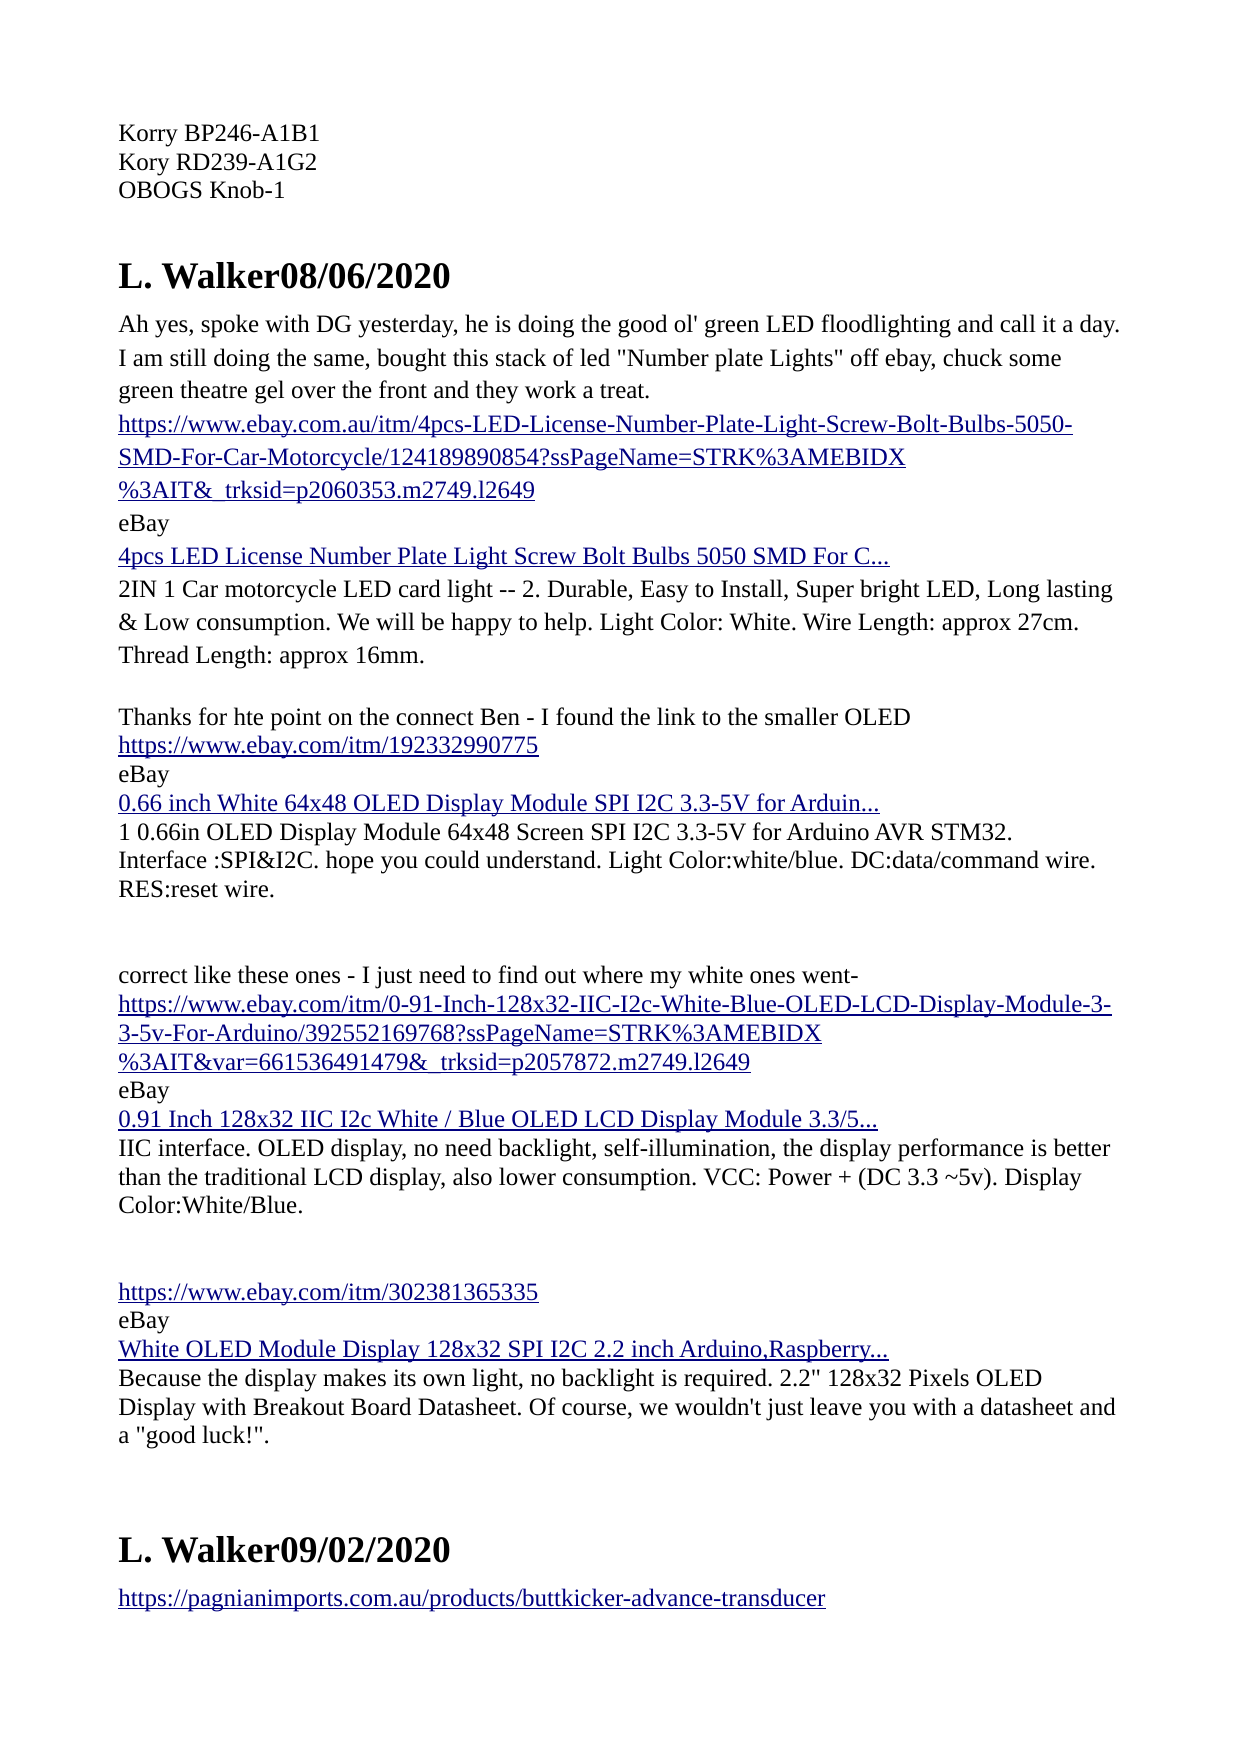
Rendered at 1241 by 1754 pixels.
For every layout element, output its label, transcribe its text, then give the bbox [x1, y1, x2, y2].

text eBay [118, 508, 1122, 536]
subtitle L. Walker09/02/2020 [118, 1527, 1122, 1571]
text correct like these ones - I just need to find out where my white ones went- https://www.ebay.com/itm/0-91-Inch-128x32-IIC-I2c-White-Blue-OLED-LCD-Display-Module-3-3-5v-For-Arduino/392552169768?ssPageName=STRK%3AMEBIDX%3AIT&var=661536491479&_trksid=p2057872.m2749.l2649 [118, 960, 1122, 1075]
text Ah yes, spoke with DG yesterday, he is doing the good ol' green LED floodlighting and call it a day. [118, 309, 1122, 338]
text OBOGS Knob-1 [118, 176, 1122, 204]
subtitle L. Walker08/06/2020 [118, 254, 1122, 297]
text Kory RD239-A1G2 [118, 147, 1122, 176]
text eBay [118, 1305, 1122, 1334]
text Thanks for hte point on the connect Ben - I found the link to the smaller OLED https://www.ebay.com/itm/192332990775 [118, 702, 1122, 759]
text eBay [118, 759, 1122, 788]
text 4pcs LED License Number Plate Light Screw Bolt Bulbs 5050 SMD For C... [118, 541, 1122, 569]
text White OLED Module Display 128x32 SPI I2C 2.2 inch Arduino,Raspberry... [118, 1334, 1122, 1363]
text https://www.ebay.com.au/itm/4pcs-LED-License-Number-Plate-Light-Screw-Bolt-Bulbs-5050-SMD-For-Car-Motorcycle/124189890854?ssPageName=STRK%3AMEBIDX%3AIT&_trksid=p2060353.m2749.l2649 [118, 409, 1122, 503]
text IIC interface. OLED display, no need backlight, self-illumination, the display performance is better than the traditional LCD display, also lower consumption. VCC: Power + (DC 3.3 ~5v). Display Color:White/Blue. [118, 1133, 1122, 1219]
text Because the display makes its own light, no backlight is required. 2.2" 128x32 Pixels OLED Display with Breakout Board Datasheet. Of course, we wouldn't just leave you with a datasheet and a "good luck!". [118, 1363, 1122, 1449]
text Korry BP246-A1B1 [118, 118, 1122, 147]
text eBay [118, 1075, 1122, 1104]
text 0.66 inch White 64x48 OLED Display Module SPI I2C 3.3-5V for Arduin... [118, 788, 1122, 817]
text I am still doing the same, bought this stack of led "Number plate Lights" off ebay, chuck some green theatre gel over the front and they work a treat. [118, 343, 1122, 404]
text https://www.ebay.com/itm/302381365335 [118, 1277, 1122, 1305]
text 1 0.66in OLED Display Module 64x48 Screen SPI I2C 3.3-5V for Arduino AVR STM32. Interface :SPI&I2C. hope you could understand. Light Color:white/blue. DC:data/command wire. RES:reset wire. [118, 817, 1122, 903]
text 2IN 1 Car motorcycle LED card light -- 2. Durable, Easy to Install, Super bright LED, Long lasting & Low consumption. We will be happy to help. Light Color: White. Wire Length: approx 27cm. Thread Length: approx 16mm. [118, 574, 1122, 668]
text https://pagnianimports.com.au/products/buttkicker-advance-transducer [118, 1583, 1122, 1612]
text 0.91 Inch 128x32 IIC I2c White / Blue OLED LCD Display Module 3.3/5... [118, 1104, 1122, 1133]
